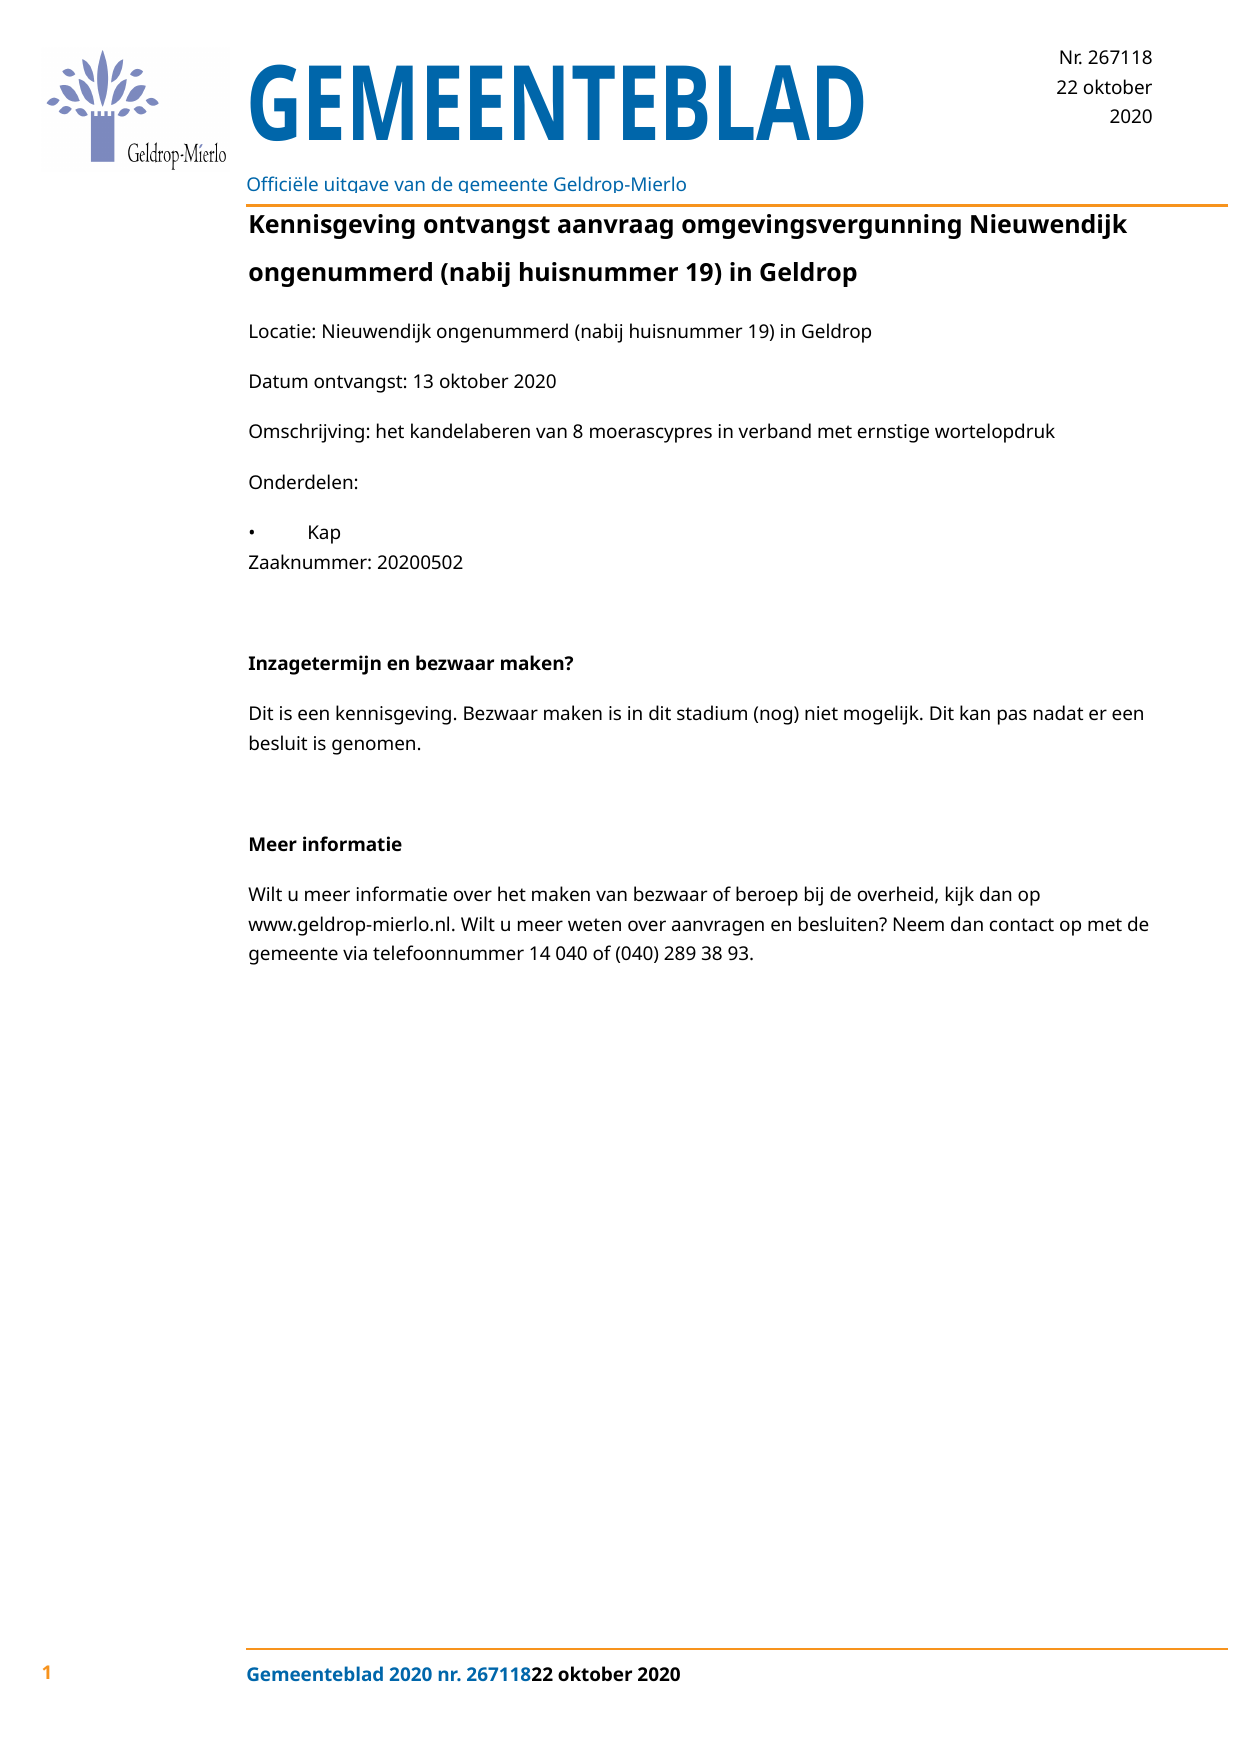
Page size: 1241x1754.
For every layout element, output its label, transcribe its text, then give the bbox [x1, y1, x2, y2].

text Inzagetermijn en bezwaar maken? [248, 650, 1152, 676]
text Omschrijving: het kandelaberen van 8 moerascypres in verband met ernstige wortelopdruk [248, 419, 1152, 444]
text Onderdelen: [248, 469, 1152, 495]
text Meer informatie [248, 831, 1152, 857]
text Dit is een kennisgeving. Bezwaar maken is in dit stadium (nog) niet mogelijk. Dit kan pas nadat er een besluit is genomen. [248, 700, 1152, 756]
text Datum ontvangst: 13 oktober 2020 [248, 368, 1152, 394]
picture [41, 47, 231, 172]
text Kennisgeving ontvangst aanvraag omgevingsvergunning Nieuwendijk ongenummerd (nabij huisnummer 19) in Geldrop [248, 207, 1152, 288]
list Kap [248, 519, 1152, 545]
text Locatie: Nieuwendijk ongenummerd (nabij huisnummer 19) in Geldrop [248, 318, 1152, 344]
text Zaaknummer: 20200502 [248, 549, 1152, 575]
text Wilt u meer informatie over het maken van bezwaar of beroep bij de overheid, kijk dan op www.geldrop-mierlo.nl. Wilt u meer weten over aanvragen en besluiten? Neem dan contact op met de gemeente via telefoonnummer 14 040 of (040) 289 38 93. [248, 881, 1152, 966]
